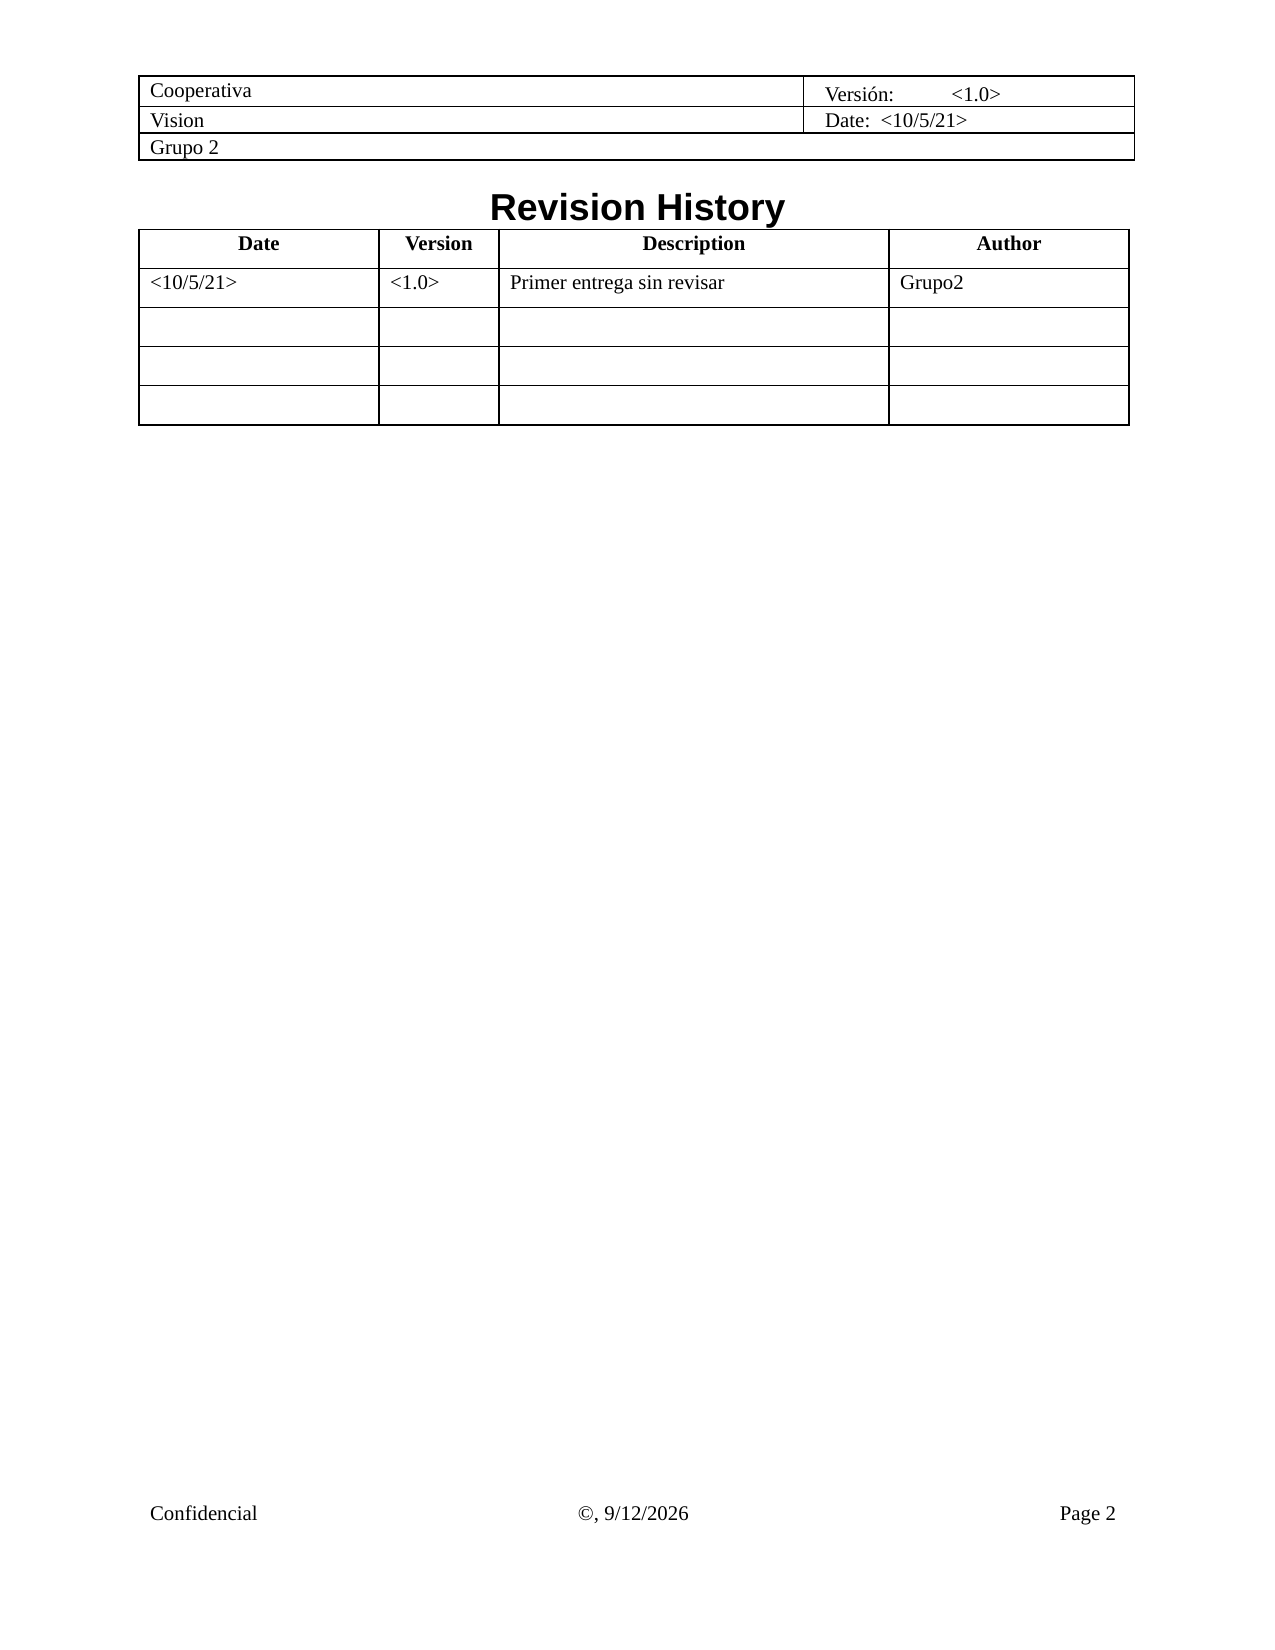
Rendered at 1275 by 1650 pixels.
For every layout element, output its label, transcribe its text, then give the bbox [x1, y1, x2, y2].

table_cell [500, 347, 888, 385]
table_cell Primer entrega sin revisar [500, 269, 888, 307]
table_cell Grupo2 [890, 269, 1128, 307]
table_cell [890, 347, 1128, 385]
table_cell [890, 386, 1128, 424]
table_cell [140, 308, 378, 346]
table_header Author [890, 230, 1128, 268]
subtitle Revision History [150, 185, 1125, 228]
table_cell [500, 386, 888, 424]
table_header Description [500, 230, 888, 268]
table_cell [380, 386, 498, 424]
table_cell [140, 347, 378, 385]
table_header Date [140, 230, 378, 268]
table_cell [500, 308, 888, 346]
table_cell [140, 386, 378, 424]
table_cell <1.0> [380, 269, 498, 307]
table_cell [890, 308, 1128, 346]
table_header Version [380, 230, 498, 268]
table_cell [380, 347, 498, 385]
table_cell [380, 308, 498, 346]
table_cell <10/5/21> [140, 269, 378, 307]
